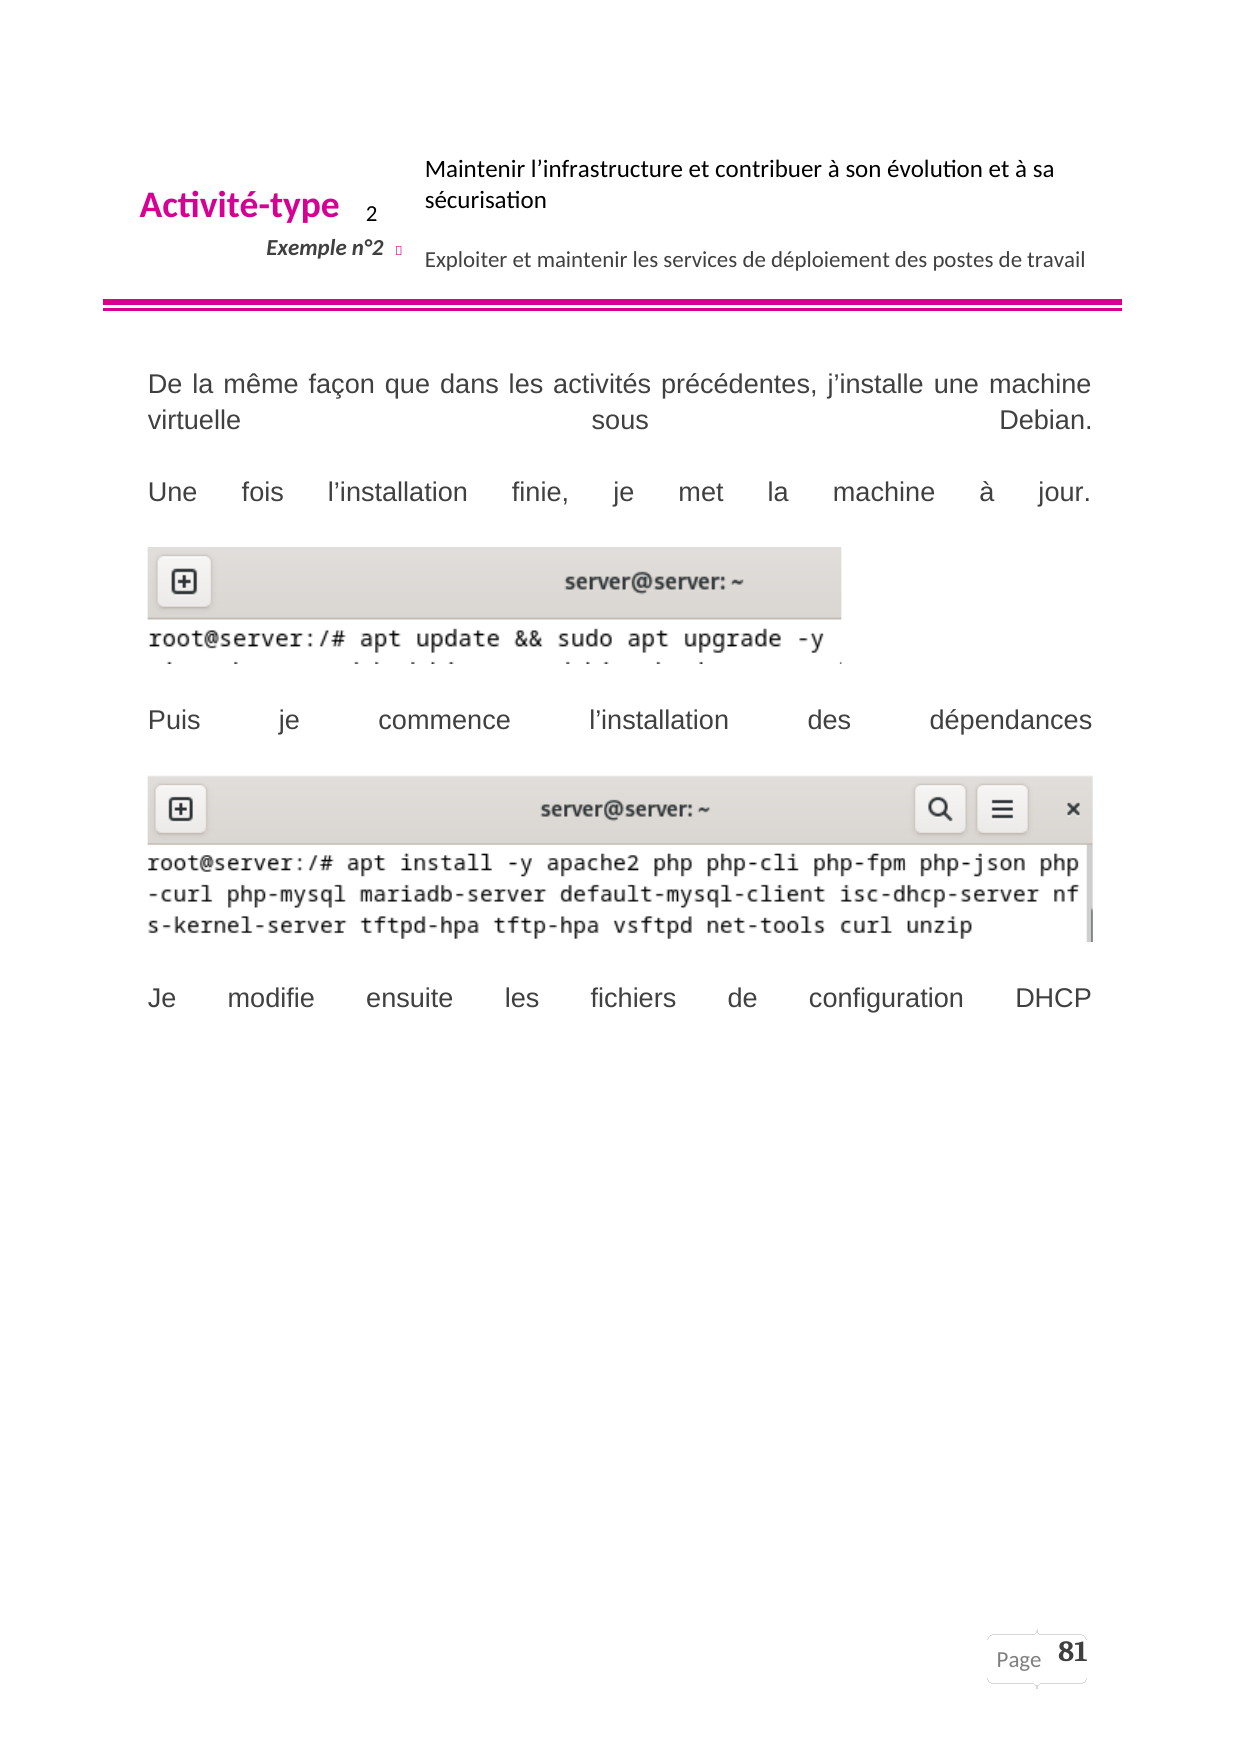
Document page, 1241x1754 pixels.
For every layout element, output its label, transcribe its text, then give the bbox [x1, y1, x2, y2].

table_header Activité-type [103, 148, 354, 227]
text De la même façon que dans les activités précédentes, j’installe une machine virtuelle sous Debian. Une fois l’installation finie, je met la machine à jour. Puis je commence l’installation des dépendances [148, 368, 1093, 775]
table_cell Exploiter et maintenir les services de déploiement des postes de travail [413, 227, 1122, 299]
table_header Maintenir l’infrastructure et contribuer à son évolution et à sa sécurisation [413, 148, 1122, 227]
text Je modifie ensuite les fichiers de configuration DHCP [148, 942, 1093, 1588]
table_cell Exemple n°2  [103, 227, 413, 299]
picture [147, 547, 842, 664]
picture [147, 775, 1093, 942]
table_header 2 [354, 148, 413, 227]
